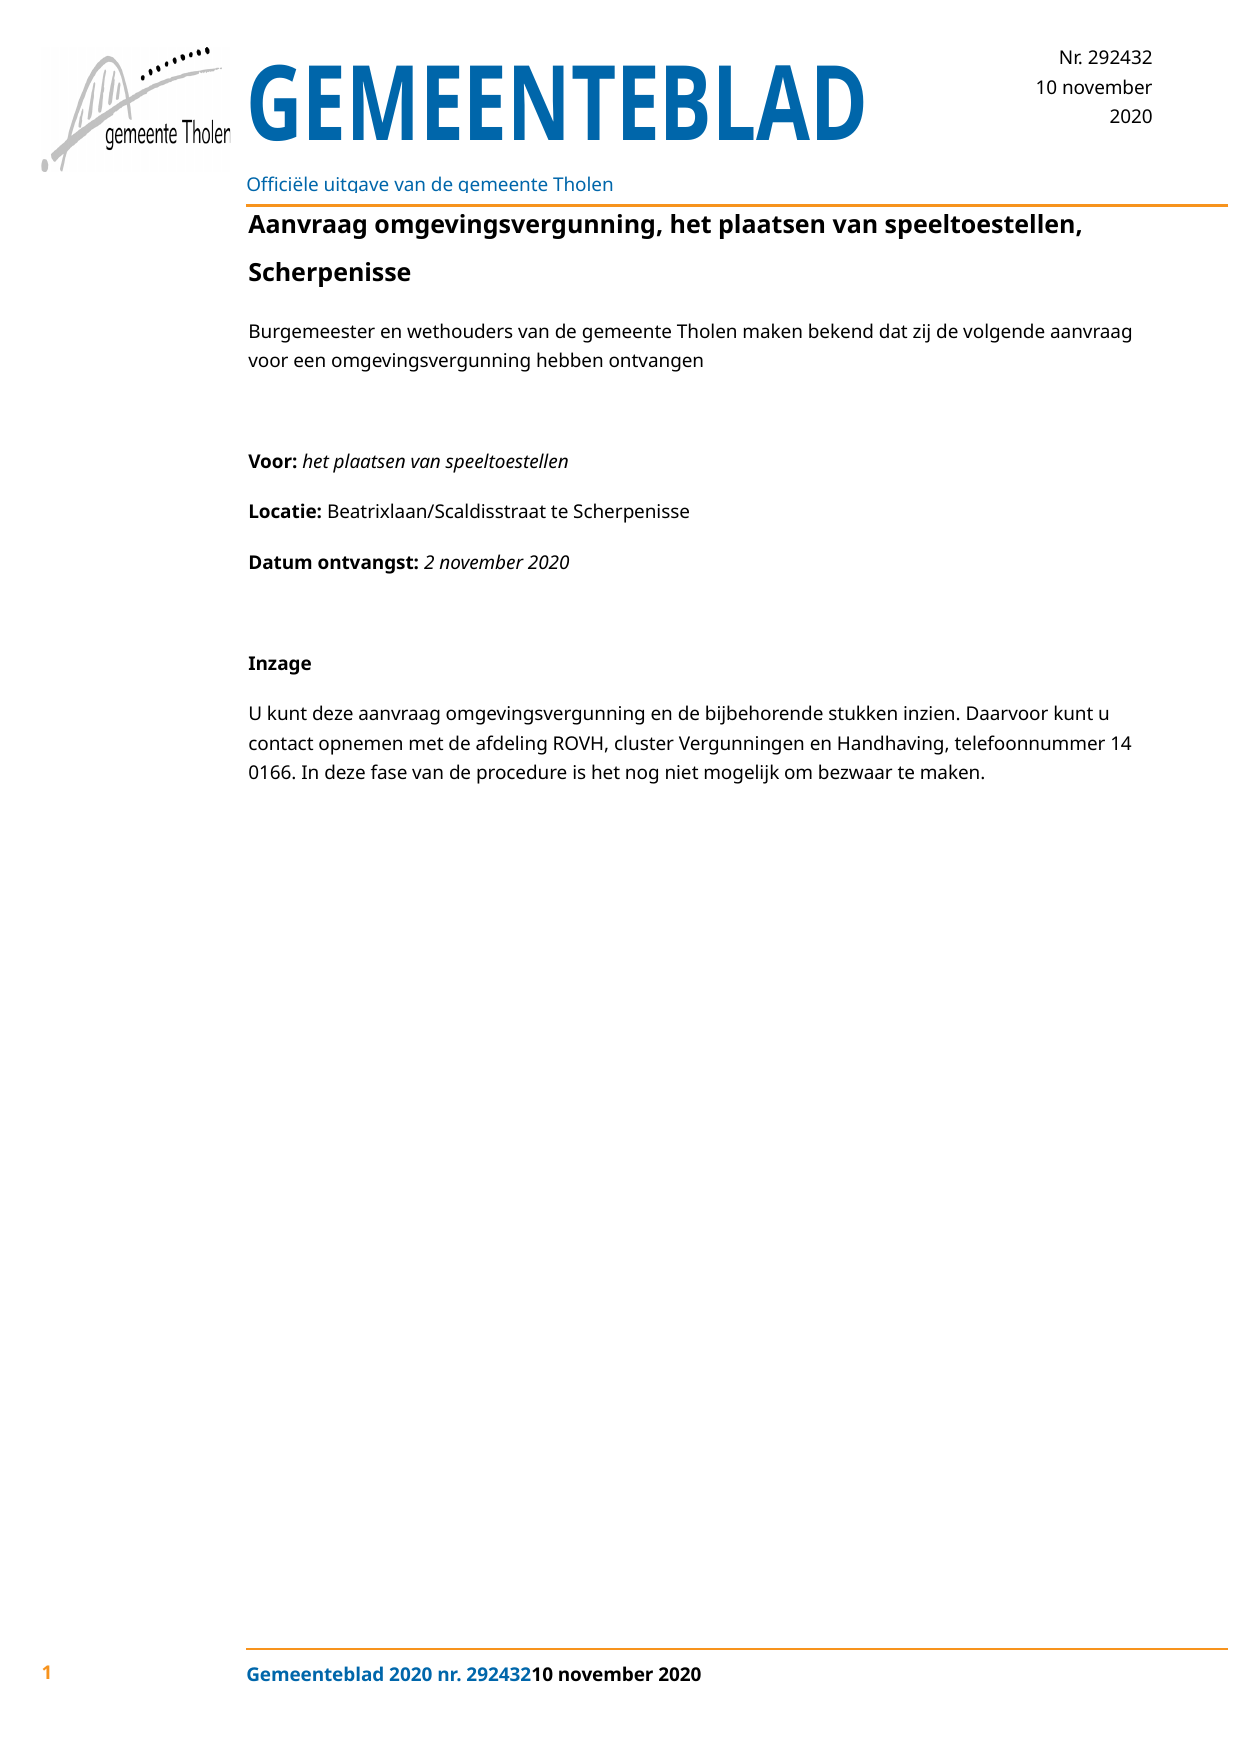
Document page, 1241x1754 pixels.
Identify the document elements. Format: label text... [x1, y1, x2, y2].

text Locatie: Beatrixlaan/Scaldisstraat te Scherpenisse [248, 499, 1152, 524]
text U kunt deze aanvraag omgevingsvergunning en de bijbehorende stukken inzien. Daarvoor kunt u contact opnemen met de afdeling ROVH, cluster Vergunningen en Handhaving, telefoonnummer 14 0166. In deze fase van de procedure is het nog niet mogelijk om bezwaar te maken. [248, 700, 1152, 785]
text Aanvraag omgevingsvergunning, het plaatsen van speeltoestellen, Scherpenisse [248, 207, 1152, 288]
picture [41, 47, 231, 172]
text Datum ontvangst: 2 november 2020 [248, 549, 1152, 575]
text Burgemeester en wethouders van de gemeente Tholen maken bekend dat zij de volgende aanvraag voor een omgevingsvergunning hebben ontvangen [248, 318, 1152, 373]
text Voor: het plaatsen van speeltoestellen [248, 448, 1152, 474]
text Inzage [248, 650, 1152, 676]
